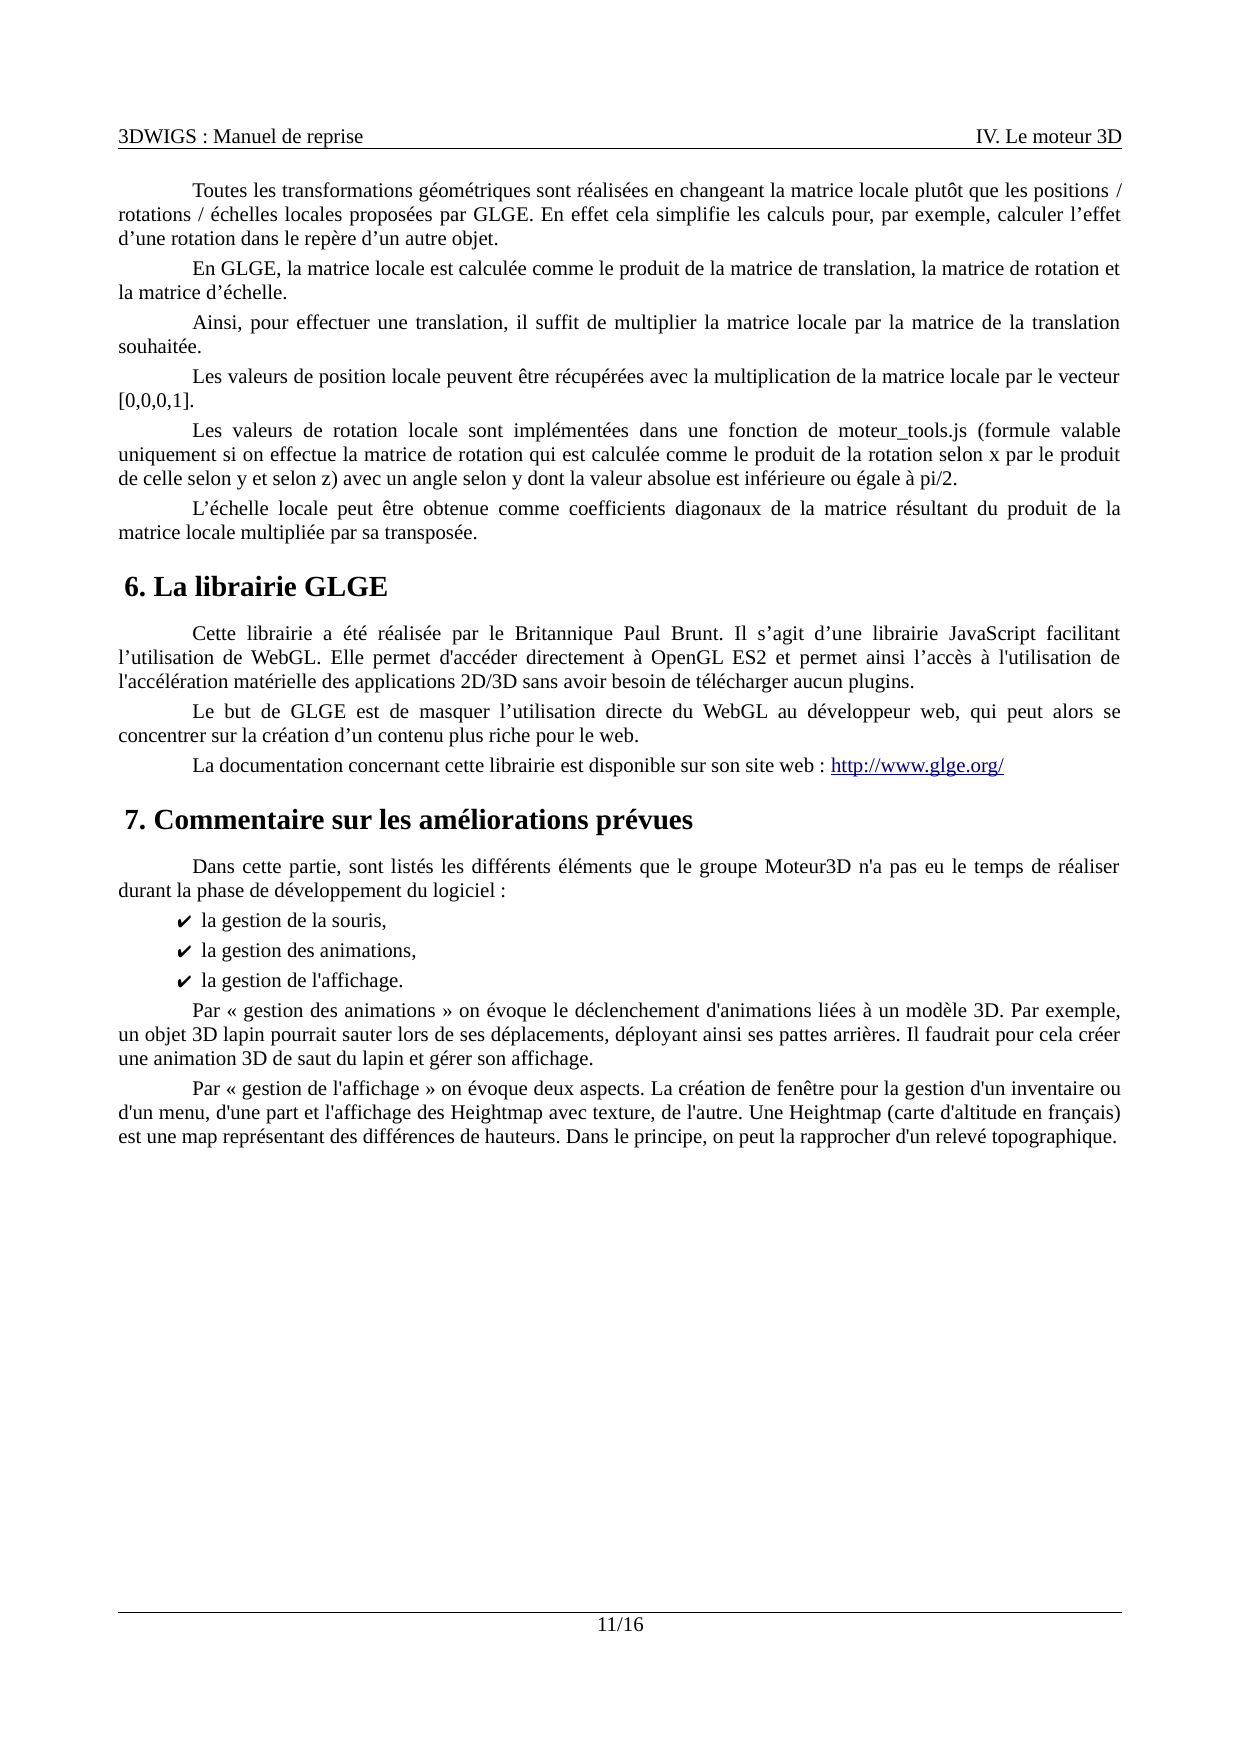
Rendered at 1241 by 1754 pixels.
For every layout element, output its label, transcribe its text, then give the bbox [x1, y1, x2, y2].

text Par « gestion de l'affichage » on évoque deux aspects. La création de fenêtre pour la gestion d'un inventaire ou d'un menu, d'une part et l'affichage des Heightmap avec texture, de l'autre. Une Heightmap (carte d'altitude en français) est une map représentant des différences de hauteurs. Dans le principe, on peut la rapprocher d'un relevé topographique. [118, 1076, 1122, 1148]
list la gestion de l'affichage. [177, 968, 1122, 992]
text Dans cette partie, sont listés les différents éléments que le groupe Moteur3D n'a pas eu le temps de réaliser durant la phase de développement du logiciel : [118, 854, 1122, 902]
text La documentation concernant cette librairie est disponible sur son site web : http://www.glge.org/ [118, 753, 1122, 777]
subtitle La librairie GLGE [124, 569, 1122, 603]
text Par « gestion des animations » on évoque le déclenchement d'animations liées à un modèle 3D. Par exemple, un objet 3D lapin pourrait sauter lors de ses déplacements, déployant ainsi ses pattes arrières. Il faudrait pour cela créer une animation 3D de saut du lapin et gérer son affichage. [118, 998, 1122, 1070]
text En GLGE, la matrice locale est calculée comme le produit de la matrice de translation, la matrice de rotation et la matrice d’échelle. [118, 256, 1122, 304]
list la gestion des animations, [177, 938, 1122, 962]
text Cette librairie a été réalisée par le Britannique Paul Brunt. Il s’agit d’une librairie JavaScript facilitant l’utilisation de WebGL. Elle permet d'accéder directement à OpenGL ES2 et permet ainsi l’accès à l'utilisation de l'accélération matérielle des applications 2D/3D sans avoir besoin de télécharger aucun plugins. [118, 621, 1122, 693]
text Ainsi, pour effectuer une translation, il suffit de multiplier la matrice locale par la matrice de la translation souhaitée. [118, 310, 1122, 358]
text Toutes les transformations géométriques sont réalisées en changeant la matrice locale plutôt que les positions / rotations / échelles locales proposées par GLGE. En effet cela simplifie les calculs pour, par exemple, calculer l’effet d’une rotation dans le repère d’un autre objet. [118, 178, 1122, 250]
text L’échelle locale peut être obtenue comme coefficients diagonaux de la matrice résultant du produit de la matrice locale multipliée par sa transposée. [118, 496, 1122, 544]
list la gestion de la souris, [177, 908, 1122, 932]
text Les valeurs de rotation locale sont implémentées dans une fonction de moteur_tools.js (formule valable uniquement si on effectue la matrice de rotation qui est calculée comme le produit de la rotation selon x par le produit de celle selon y et selon z) avec un angle selon y dont la valeur absolue est inférieure ou égale à pi/2. [118, 418, 1122, 490]
subtitle Commentaire sur les améliorations prévues [124, 802, 1122, 836]
text Le but de GLGE est de masquer l’utilisation directe du WebGL au développeur web, qui peut alors se concentrer sur la création d’un contenu plus riche pour le web. [118, 699, 1122, 747]
text Les valeurs de position locale peuvent être récupérées avec la multiplication de la matrice locale par le vecteur [0,0,0,1]. [118, 364, 1122, 412]
